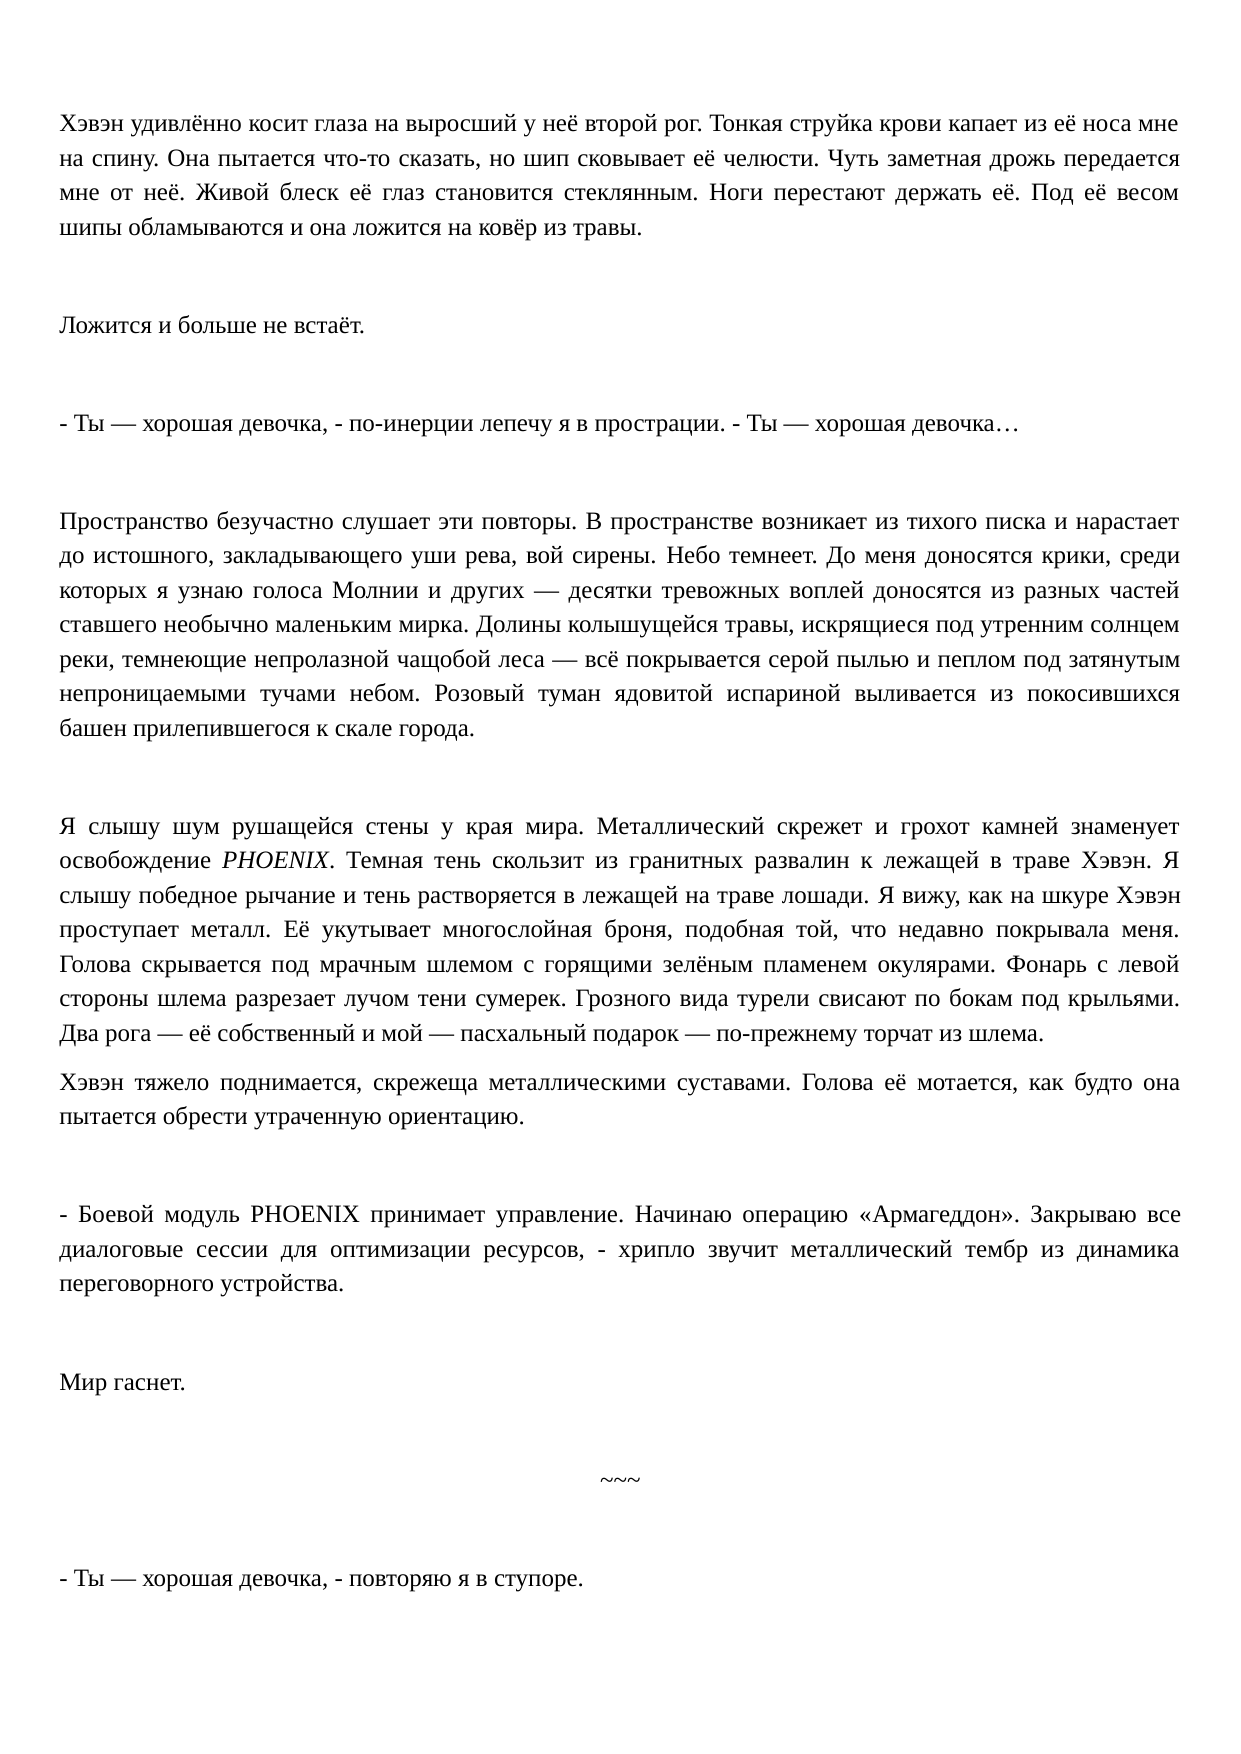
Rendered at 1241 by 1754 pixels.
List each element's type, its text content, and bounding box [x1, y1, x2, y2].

text Мир гаснет. [59, 1367, 1181, 1395]
text - Ты — хорошая девочка, - повторяю я в ступоре. [59, 1563, 1181, 1592]
text Пространство безучастно слушает эти повторы. В пространстве возникает из тихого писка и нарастает до истошного, закладывающего уши рева, вой сирены. Небо темнеет. До меня доносятся крики, среди которых я узнаю голоса Молнии и других — десятки тревожных воплей доносятся из разных частей ставшего необычно маленьким мирка. Долины колышущейся травы, искрящиеся под утренним солнцем реки, темнеющие непролазной чащобой леса — всё покрывается серой пылью и пеплом под затянутым непроницаемыми тучами небом. Розовый туман ядовитой испариной выливается из покосившихся башен прилепившегося к скале города. [59, 506, 1181, 742]
text Ложится и больше не встаёт. [59, 310, 1181, 338]
text - Ты — хорошая девочка, - по-инерции лепечу я в прострации. - Ты — хорошая девочка… [59, 408, 1181, 437]
text ~~~ [59, 1465, 1181, 1493]
text Хэвэн удивлённо косит глаза на выросший у неё второй рог. Тонкая струйка крови капает из её носа мне на спину. Она пытается что-то сказать, но шип сковывает её челюсти. Чуть заметная дрожь передается мне от неё. Живой блеск её глаз становится стеклянным. Ноги перестают держать её. Под её весом шипы обламываются и она ложится на ковёр из травы. [59, 108, 1181, 240]
text - Боевой модуль PHOENIX принимает управление. Начинаю операцию «Армагеддон». Закрываю все диалоговые сессии для оптимизации ресурсов, - хрипло звучит металлический тембр из динамика переговорного устройства. [59, 1199, 1181, 1297]
text Я слышу шум рушащейся стены у края мира. Металлический скрежет и грохот камней знаменует освобождение PHOENIX. Темная тень скользит из гранитных развалин к лежащей в траве Хэвэн. Я слышу победное рычание и тень растворяется в лежащей на траве лошади. Я вижу, как на шкуре Хэвэн проступает металл. Её укутывает многослойная броня, подобная той, что недавно покрывала меня. Голова скрывается под мрачным шлемом с горящими зелёным пламенем окулярами. Фонарь с левой стороны шлема разрезает лучом тени сумерек. Грозного вида турели свисают по бокам под крыльями. Два рога — её собственный и мой — пасхальный подарок — по-прежнему торчат из шлема. [59, 811, 1181, 1047]
text Хэвэн тяжело поднимается, скрежеща металлическими суставами. Голова её мотается, как будто она пытается обрести утраченную ориентацию. [59, 1067, 1181, 1130]
